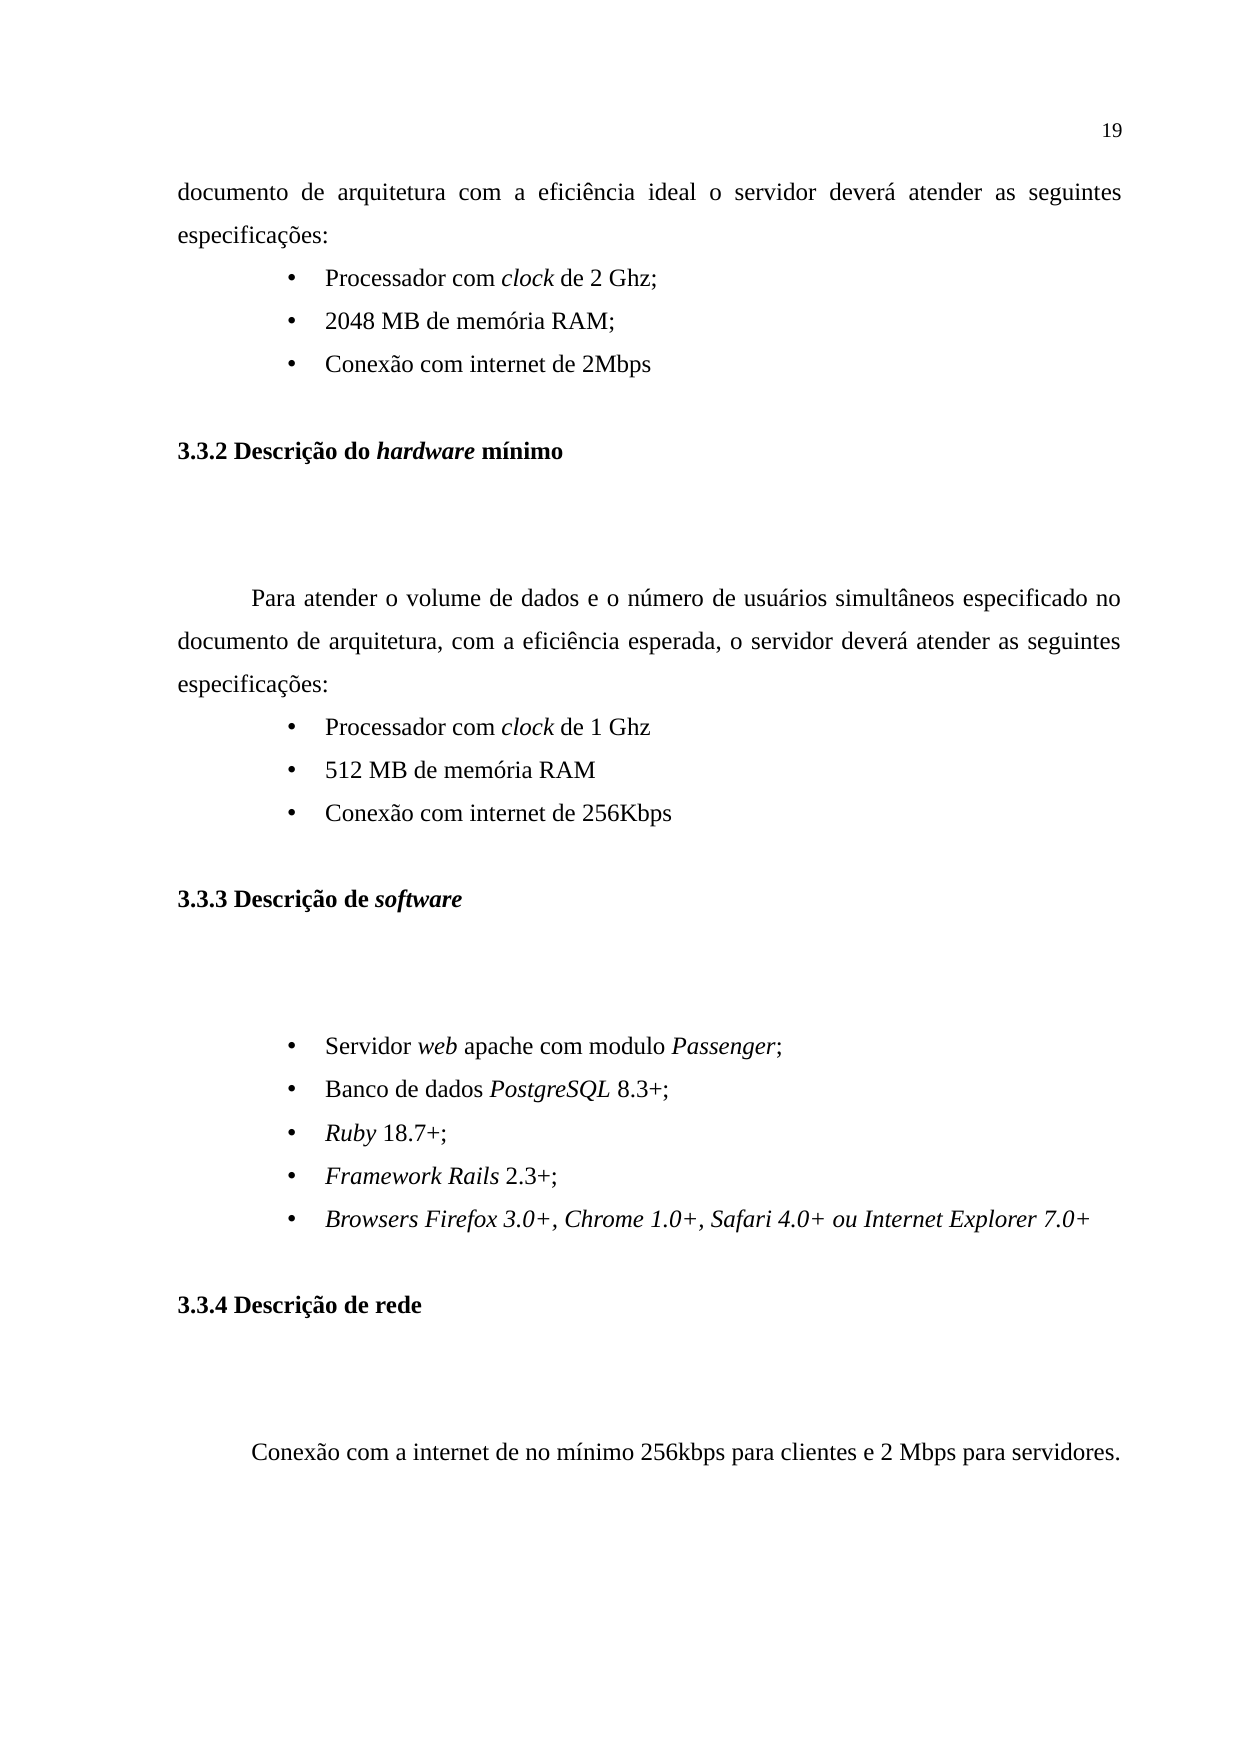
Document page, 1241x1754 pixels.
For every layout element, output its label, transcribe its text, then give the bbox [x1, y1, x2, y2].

list Conexão com internet de 256Kbps [287, 798, 1122, 827]
list 512 MB de memória RAM [287, 755, 1122, 784]
subtitle Descrição de rede [177, 1290, 1122, 1319]
list Processador com clock de 2 Ghz; [287, 263, 1122, 292]
list Processador com clock de 1 Ghz [287, 712, 1122, 741]
subtitle Descrição de software [177, 884, 1122, 913]
text Conexão com a internet de no mínimo 256kbps para clientes e 2 Mbps para servidores. [177, 1437, 1122, 1466]
list Servidor web apache com modulo Passenger; [287, 1031, 1122, 1060]
list Browsers Firefox 3.0+, Chrome 1.0+, Safari 4.0+ ou Internet Explorer 7.0+ [287, 1204, 1122, 1233]
text Para atender o volume de dados e o número de usuários simultâneos especificado no documento de arquitetura, com a eficiência esperada, o servidor deverá atender as seguintes especificações: [177, 583, 1122, 698]
list Banco de dados PostgreSQL 8.3+; [287, 1074, 1122, 1103]
list Ruby 18.7+; [287, 1118, 1122, 1146]
subtitle Descrição do hardware mínimo [177, 436, 1122, 464]
list Framework Rails 2.3+; [287, 1161, 1122, 1189]
text documento de arquitetura com a eficiência ideal o servidor deverá atender as seguintes especificações: [177, 177, 1122, 249]
list Conexão com internet de 2Mbps [287, 349, 1122, 378]
list 2048 MB de memória RAM; [287, 306, 1122, 335]
